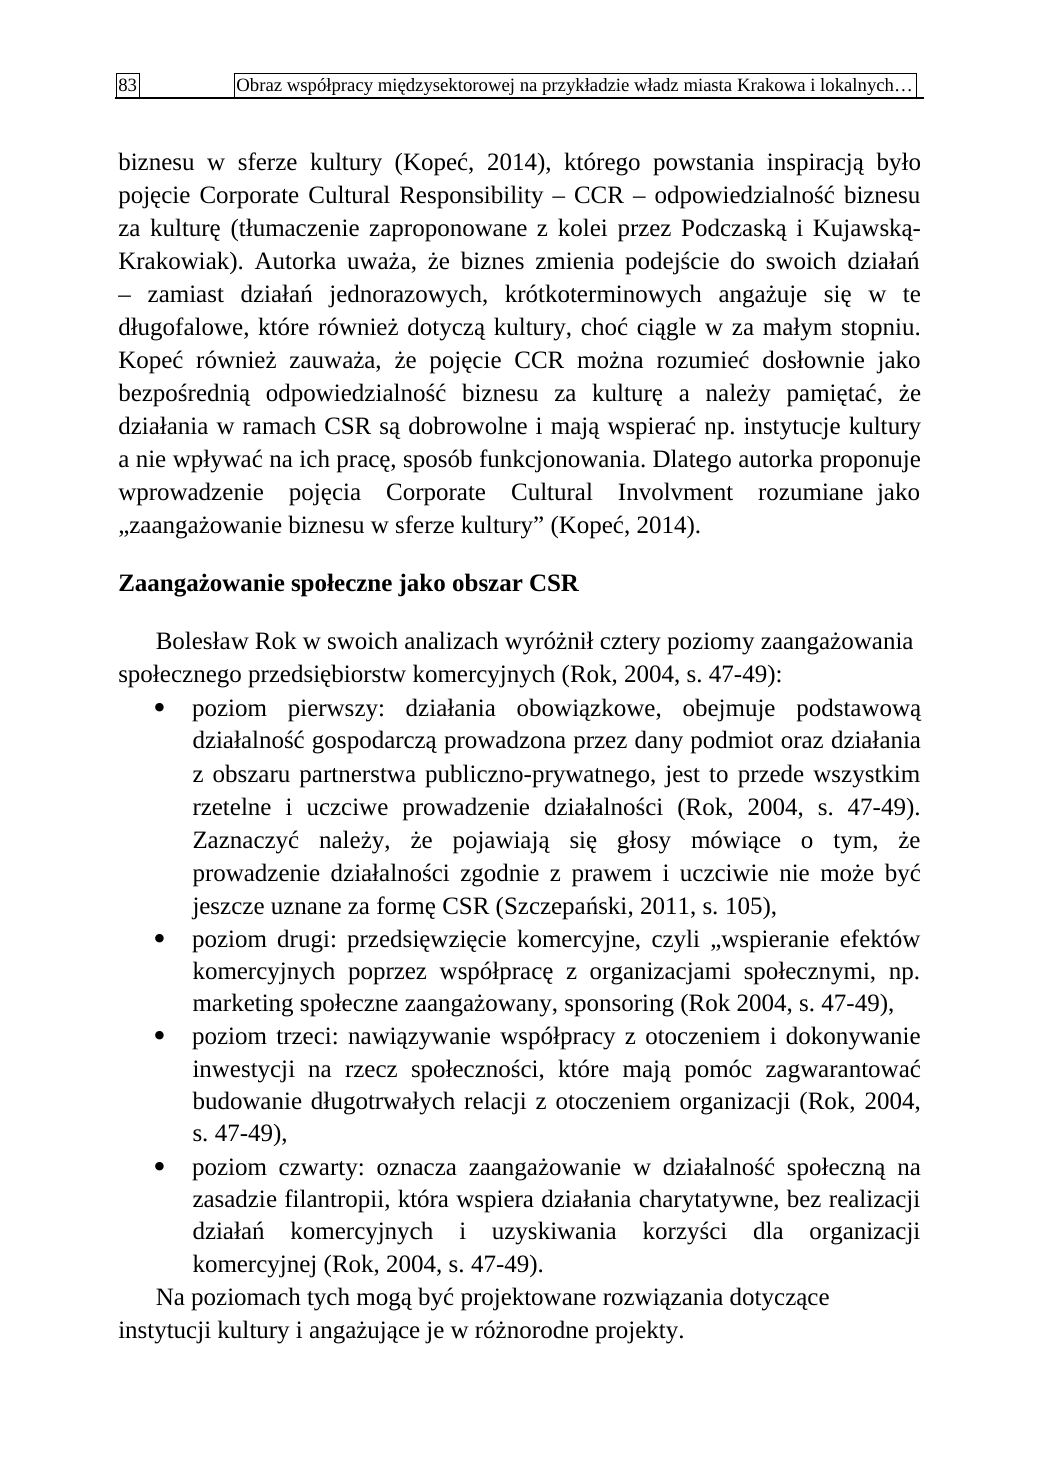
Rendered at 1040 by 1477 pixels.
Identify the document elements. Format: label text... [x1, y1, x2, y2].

list poziom pierwszy: działania obowiązkowe, obejmuje podstawową działalność gospodarczą prowadzona przez dany podmiot oraz działania z obszaru partnerstwa publiczno-prywatnego, jest to przede wszystkim rzetelne i uczciwe prowadzenie działalności (Rok, 2004, s. 47-49). Zaznaczyć należy, że pojawiają się głosy mówiące o tym, że prowadzenie działalności zgodnie z prawem i uczciwie nie może być jeszcze uznane za formę CSR (Szczepański, 2011, s. 105), [155, 693, 921, 919]
text „zaangażowanie biznesu w sferze kultury” (Kopeć, 2014). [118, 510, 933, 539]
text biznesu w sferze kultury (Kopeć, 2014), którego powstania inspiracją było pojęcie Corporate Cultural Responsibility – CCR – odpowiedzialność biznesu za kulturę (tłumaczenie zaproponowane z kolei przez Podczaską i Kujawską- Krakowiak). Autorka uważa, że biznes zmienia podejście do swoich działań [118, 147, 921, 275]
subtitle Zaangażowanie społeczne jako obszar CSR [118, 568, 933, 597]
text Bolesław Rok w swoich analizach wyróżnił cztery poziomy zaangażowania społecznego przedsiębiorstw komercyjnych (Rok, 2004, s. 47-49): [118, 626, 933, 688]
list poziom trzeci: nawiązywanie współpracy z otoczeniem i dokonywanie inwestycji na rzecz społeczności, które mają pomóc zagwarantować budowanie długotrwałych relacji z otoczeniem organizacji (Rok, 2004, s. 47-49), [155, 1021, 922, 1147]
list zamiast działań jednorazowych, krótkoterminowych angażuje się w te długofalowe, które również dotyczą kultury, choć ciągle w za małym stopniu. Kopeć również zauważa, że pojęcie CCR można rozumieć dosłownie jako bezpośrednią odpowiedzialność biznesu za kulturę a należy pamiętać, że działania w ramach CSR są dobrowolne i mają wspierać np. instytucje kultury a nie wpływać na ich pracę, sposób funkcjonowania. Dlatego autorka proponuje wprowadzenie pojęcia Corporate Cultural Involvment rozumiane jako [118, 279, 922, 506]
list poziom czwarty: oznacza zaangażowanie w działalność społeczną na zasadzie filantropii, która wspiera działania charytatywne, bez realizacji działań komercyjnych i uzyskiwania korzyści dla organizacji komercyjnej (Rok, 2004, s. 47-49). [155, 1152, 921, 1277]
list poziom drugi: przedsięwzięcie komercyjne, czyli „wspieranie efektów komercyjnych poprzez współpracę z organizacjami społecznymi, np. marketing społeczne zaangażowany, sponsoring (Rok 2004, s. 47-49), [155, 924, 921, 1017]
text Na poziomach tych mogą być projektowane rozwiązania dotyczące instytucji kultury i angażujące je w różnorodne projekty. [118, 1282, 843, 1343]
